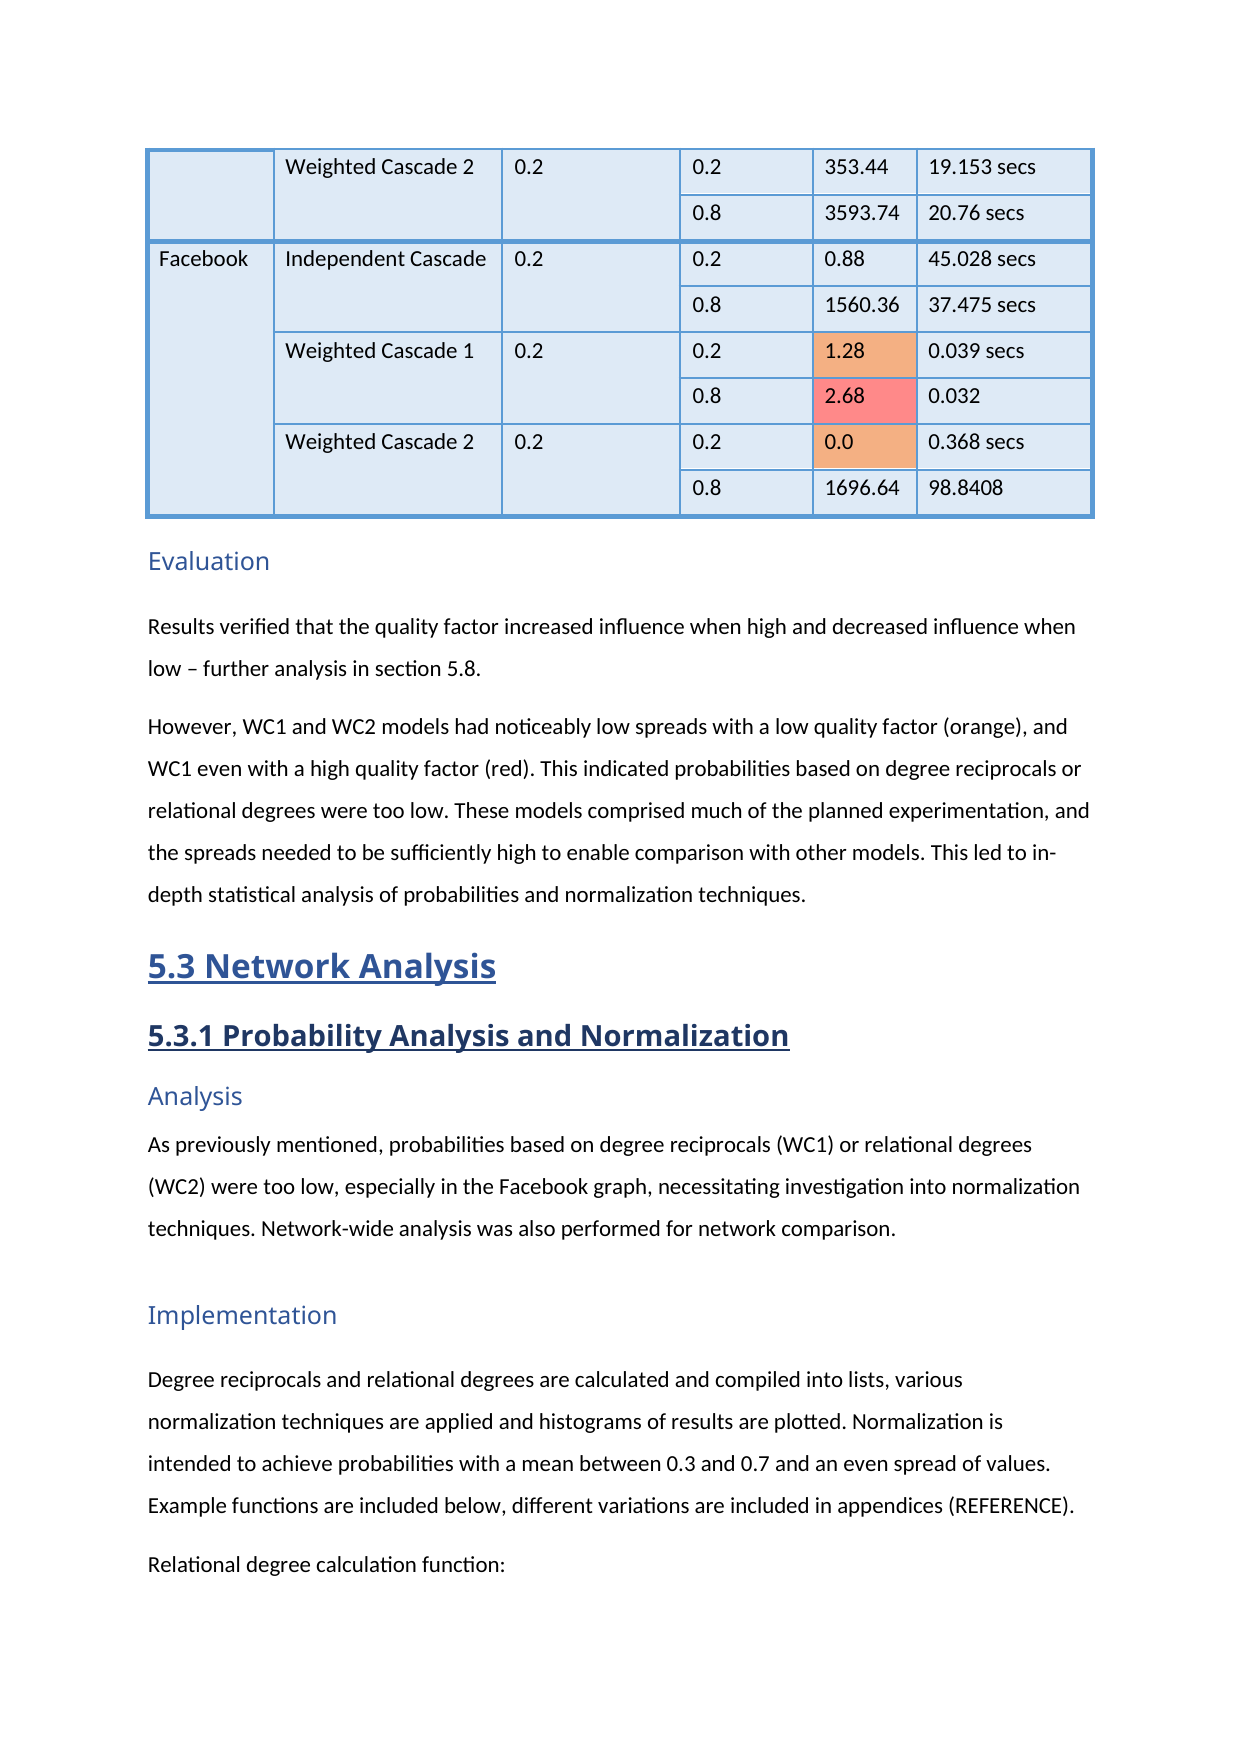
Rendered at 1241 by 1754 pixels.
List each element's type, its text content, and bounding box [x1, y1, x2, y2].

table_cell 0.2 [503, 425, 679, 514]
table_cell 0.2 [503, 150, 679, 239]
table_cell Weighted Cascade 2 [275, 150, 501, 239]
table_cell Weighted Cascade 1 [275, 333, 501, 423]
text Results verified that the quality factor increased influence when high and decreased influence when low – further analysis in section 5.8. [148, 612, 1092, 682]
table_cell 0.8 [681, 196, 812, 239]
subtitle Analysis [148, 1079, 1092, 1113]
table_cell 0.2 [681, 150, 812, 193]
subtitle Implementation [148, 1298, 1092, 1332]
table_cell Independent Cascade [275, 244, 501, 331]
subtitle 5.3.1 Probability Analysis and Normalization [148, 1015, 1092, 1055]
table_cell 20.76 secs [918, 196, 1090, 239]
table_cell [150, 152, 273, 239]
table_cell Facebook [150, 244, 273, 514]
text As previously mentioned, probabilities based on degree reciprocals (WC1) or relational degrees (WC2) were too low, especially in the Facebook graph, necessitating investigation into normalization techniques. Network-wide analysis was also performed for network comparison. [148, 1130, 1092, 1242]
table_cell 0.2 [681, 425, 812, 468]
text Relational degree calculation function: [148, 1550, 1092, 1578]
table_cell 0.2 [681, 244, 812, 285]
table_cell 0.2 [503, 244, 679, 331]
table_cell Weighted Cascade 2 [275, 425, 501, 514]
table_cell 0.88 [814, 244, 916, 285]
table_cell 0.2 [681, 333, 812, 377]
table_cell 37.475 secs [918, 287, 1090, 331]
table_cell 0.0 [814, 425, 916, 468]
table_cell 0.032 [918, 379, 1090, 423]
table_cell 0.8 [681, 471, 812, 514]
table_cell 45.028 secs [918, 244, 1090, 285]
table_cell 19.153 secs [918, 150, 1090, 193]
subtitle 5.3 Network Analysis [148, 943, 1092, 988]
table_cell 0.039 secs [918, 333, 1090, 377]
table_cell 1560.36 [814, 287, 916, 331]
table_cell 0.368 secs [918, 425, 1090, 468]
table_cell 0.8 [681, 379, 812, 423]
subtitle Evaluation [148, 544, 1092, 578]
table_cell 3593.74 [814, 196, 916, 239]
table_cell 2.68 [814, 379, 916, 423]
text Degree reciprocals and relational degrees are calculated and compiled into lists, various normalization techniques are applied and histograms of results are plotted. Normalization is intended to achieve probabilities with a mean between 0.3 and 0.7 and an even spread of values. Example functions are included below, different variations are included in appendices (REFERENCE). [148, 1365, 1092, 1519]
text However, WC1 and WC2 models had noticeably low spreads with a low quality factor (orange), and WC1 even with a high quality factor (red). This indicated probabilities based on degree reciprocals or relational degrees were too low. These models comprised much of the planned experimentation, and the spreads needed to be sufficiently high to enable comparison with other models. This led to in-depth statistical analysis of probabilities and normalization techniques. [148, 712, 1092, 908]
table_cell 1.28 [814, 333, 916, 377]
table_cell 1696.64 [814, 471, 916, 514]
table_cell 353.44 [814, 150, 916, 193]
table_cell 0.8 [681, 287, 812, 331]
table_cell 98.8408 [918, 471, 1090, 514]
table_cell 0.2 [503, 333, 679, 423]
